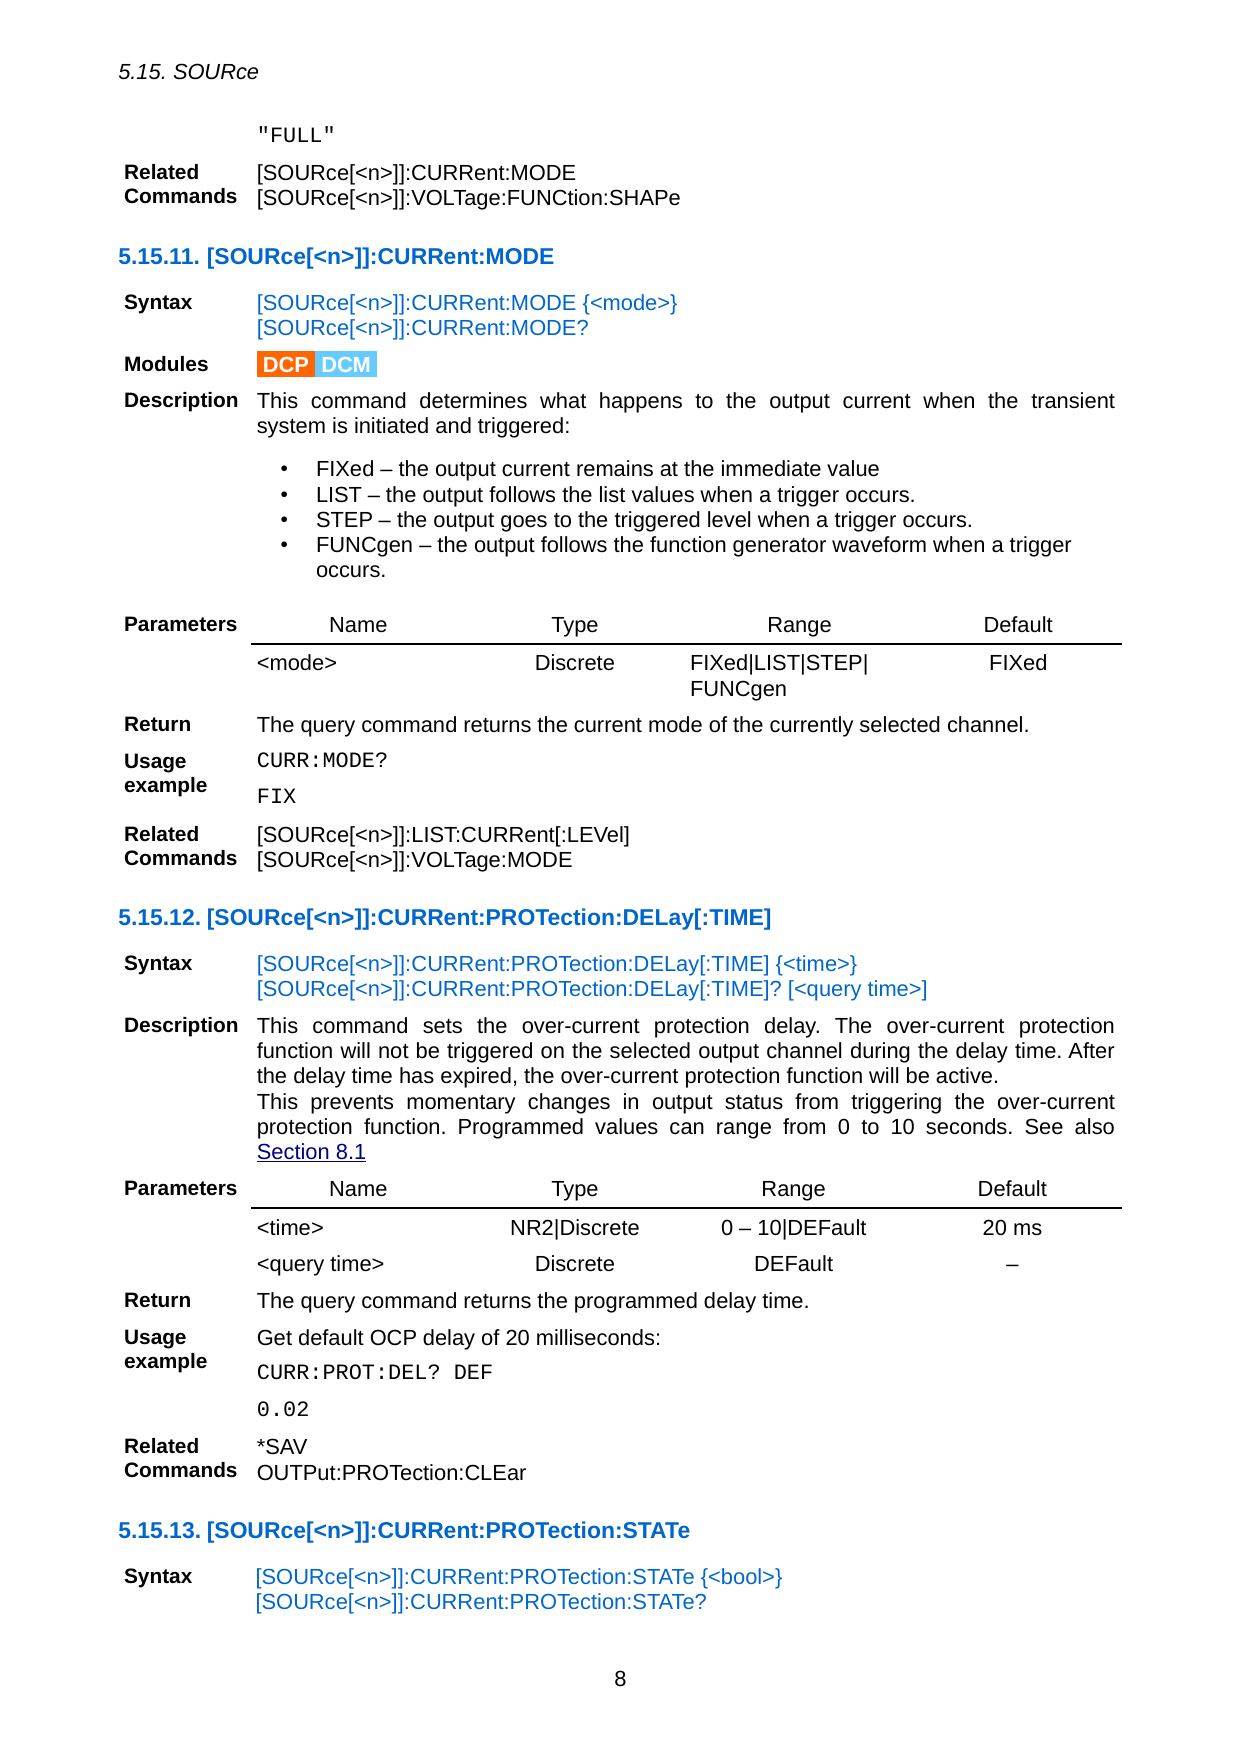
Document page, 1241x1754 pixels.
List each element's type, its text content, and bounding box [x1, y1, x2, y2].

table_cell Default [914, 606, 1122, 642]
subtitle [SOURce[<n>]]:CURRent:PROTection:STATe [118, 1517, 1122, 1543]
table_cell – [903, 1245, 1122, 1282]
table_cell Usage example [118, 1319, 251, 1428]
table_cell Related Commands [118, 816, 251, 878]
table_cell <time> [251, 1209, 465, 1245]
table_cell This command determines what happens to the output current when the transient system is initiated and triggered: FIXed – the output current remains at the immediate value LIST – the output follows the list values when a trigger occurs. STEP – the output goes to the triggered level when a trigger occurs. FUNCgen – the output follows the function generator waveform when a trigger occurs. [251, 383, 1122, 606]
table_cell Discrete [465, 645, 684, 706]
subtitle [SOURce[<n>]]:CURRent:PROTection:DELay[:TIME] [118, 904, 1122, 931]
table_cell *SAV OUTPut:PROTection:CLEar [251, 1429, 1122, 1490]
table_header Syntax [118, 1558, 250, 1620]
table_cell Usage example [118, 743, 251, 816]
table_cell Description [118, 383, 251, 606]
table_cell [118, 106, 251, 154]
table_cell Name [251, 1170, 465, 1207]
table_cell NR2|Discrete [465, 1209, 684, 1245]
table_cell The query command returns the current mode of the currently selected channel. [251, 706, 1122, 743]
table_cell Name [251, 606, 465, 642]
table_cell [118, 1245, 251, 1282]
table_cell DCP DCM [251, 346, 1122, 382]
table_header Syntax [118, 945, 251, 1007]
table_cell Type [465, 606, 684, 642]
table_cell "FULL" [251, 106, 1122, 154]
table_header [SOURce[<n>]]:CURRent:PROTection:DELay[:TIME] {<time>} [SOURce[<n>]]:CURRent:PROTection:DELay[:TIME]? [<query time>] [251, 945, 1122, 1007]
table_cell Parameters [118, 606, 251, 706]
table_cell Discrete [465, 1245, 684, 1282]
table_cell Type [465, 1170, 684, 1207]
table_header Syntax [118, 284, 251, 346]
table_cell Return [118, 706, 251, 743]
table_cell Range [684, 1170, 903, 1207]
table_cell [SOURce[<n>]]:LIST:CURRent[:LEVel] [SOURce[<n>]]:VOLTage:MODE [251, 816, 1122, 878]
table_header [SOURce[<n>]]:CURRent:MODE {<mode>} [SOURce[<n>]]:CURRent:MODE? [251, 284, 1122, 346]
table_cell Related Commands [118, 154, 251, 216]
table_cell The query command returns the programmed delay time. [251, 1282, 1122, 1319]
table_cell Return [118, 1282, 251, 1319]
table_cell Related Commands [118, 1429, 251, 1490]
table_cell [SOURce[<n>]]:CURRent:MODE [SOURce[<n>]]:VOLTage:FUNCtion:SHAPe [251, 154, 1122, 216]
table_cell 20 ms [903, 1209, 1122, 1245]
table_cell <query time> [251, 1245, 465, 1282]
table_cell Default [903, 1170, 1122, 1207]
table_cell Modules [118, 346, 251, 382]
table_cell Get default OCP delay of 20 milliseconds: CURR:PROT:DEL? DEF 0.02 [251, 1319, 1122, 1428]
table_cell Range [684, 606, 914, 642]
table_cell FIXed|LIST|STEP|FUNCgen [684, 645, 914, 706]
table_cell FIXed [914, 645, 1122, 706]
table_cell Parameters [118, 1170, 251, 1245]
table_cell Description [118, 1007, 251, 1170]
table_cell This command sets the over-current protection delay. The over-current protection function will not be triggered on the selected output channel during the delay time. After the delay time has expired, the over-current protection function will be active. This prevents momentary changes in output status from triggering the over-current protection function. Programmed values can range from 0 to 10 seconds. See also Section 8.1 [251, 1007, 1122, 1170]
table_cell DEFault [684, 1245, 903, 1282]
table_header [SOURce[<n>]]:CURRent:PROTection:STATe {<bool>} [SOURce[<n>]]:CURRent:PROTection:STATe? [250, 1558, 1122, 1620]
table_cell <mode> [251, 645, 465, 706]
table_cell 0 – 10|DEFault [684, 1209, 903, 1245]
subtitle [SOURce[<n>]]:CURRent:MODE [118, 243, 1122, 269]
table_cell CURR:MODE? FIX [251, 743, 1122, 816]
